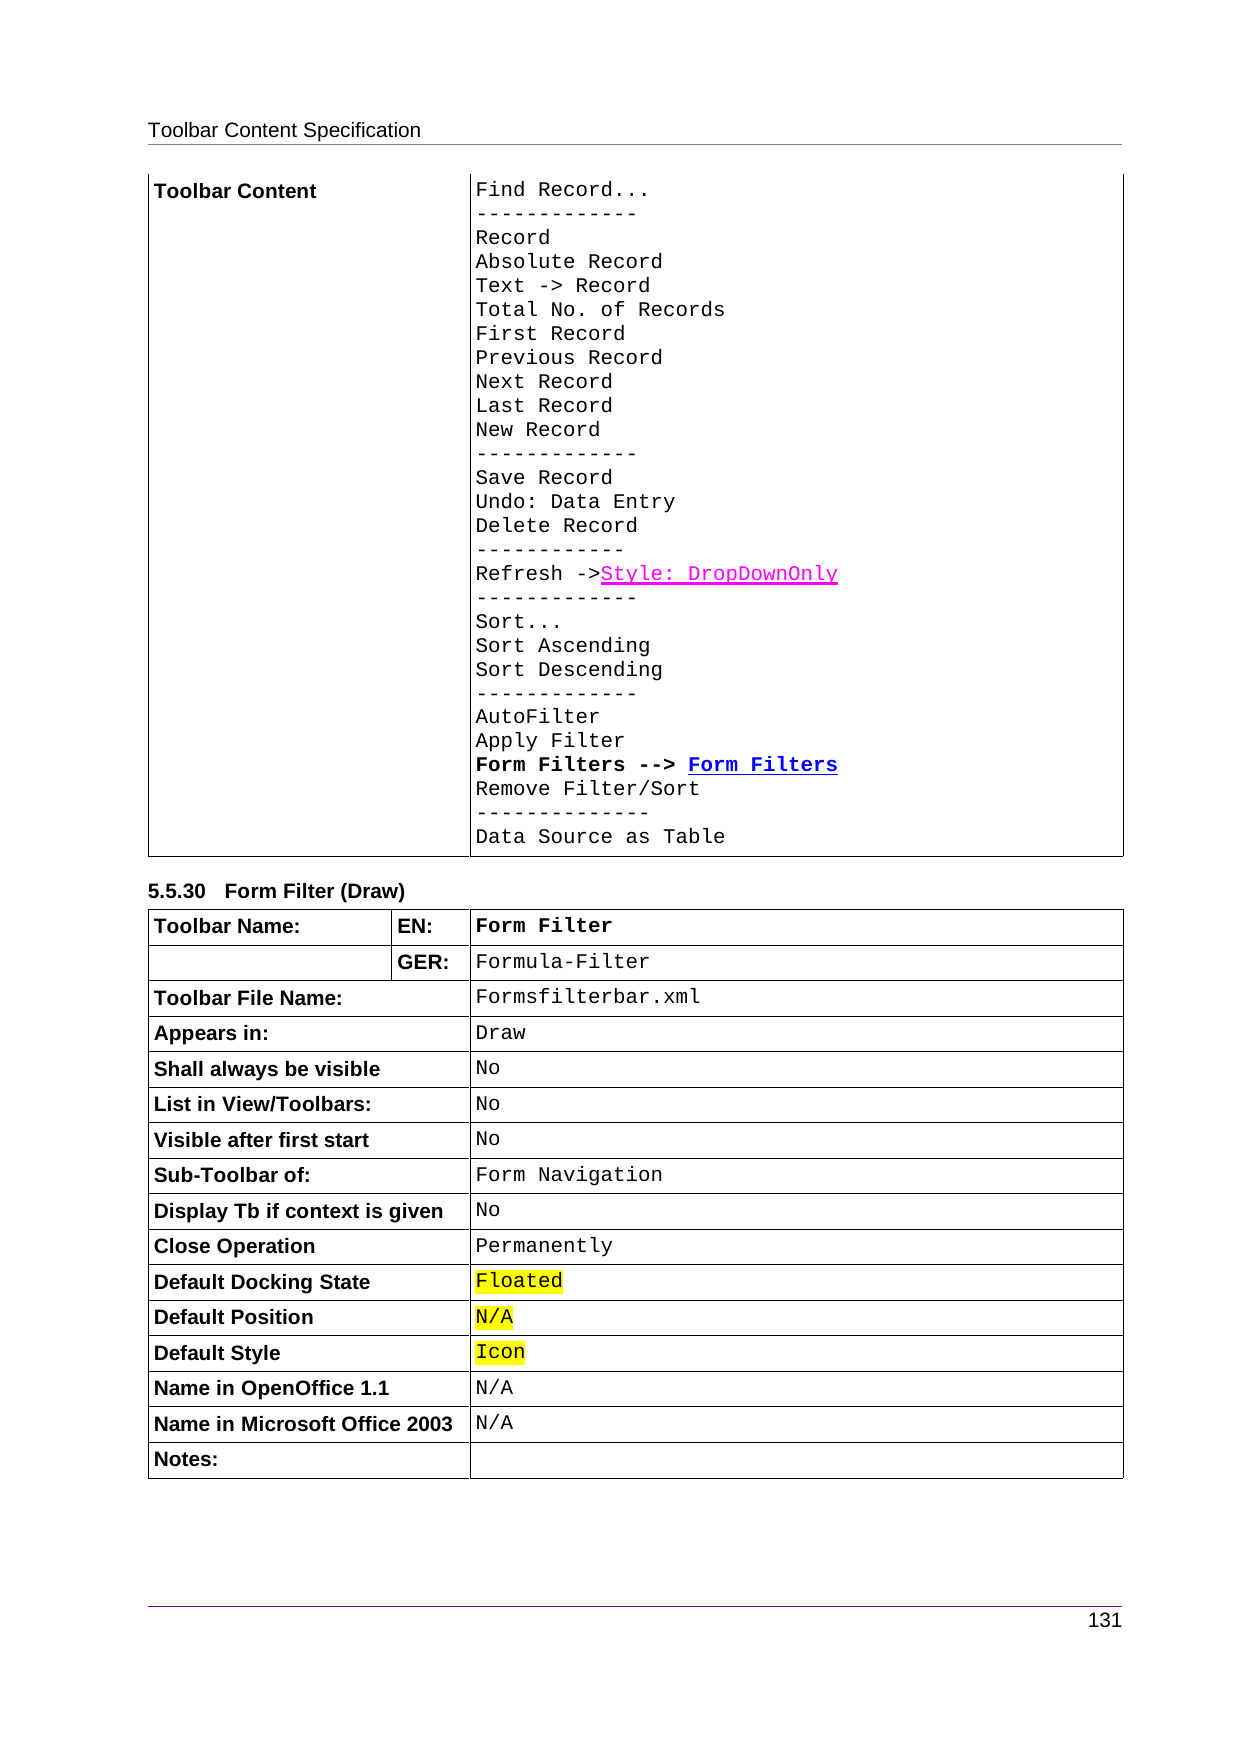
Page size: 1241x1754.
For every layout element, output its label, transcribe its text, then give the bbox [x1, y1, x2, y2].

table_header Toolbar Name: [149, 910, 391, 945]
table_cell No [471, 1052, 1123, 1087]
table_cell GER: [392, 946, 469, 980]
table_cell No [471, 1088, 1123, 1122]
table_header EN: [392, 910, 469, 945]
table_cell Toolbar File Name: [149, 981, 469, 1016]
table_cell Toolbar Content [149, 174, 469, 856]
table_cell Default Style [149, 1336, 469, 1371]
table_cell List in View/Toolbars: [149, 1088, 469, 1122]
table_header Form Filter [471, 910, 1123, 945]
table_cell Visible after first start [149, 1123, 469, 1158]
table_cell Default Position [149, 1301, 469, 1335]
table_cell Notes: [149, 1443, 469, 1478]
table_cell Icon [471, 1336, 1123, 1371]
table_cell Find Record... ------------- Record Absolute Record Text -> Record Total No. of Records First Record Previous Record Next Record Last Record New Record ------------- Save Record Undo: Data Entry Delete Record ------------ Refresh ->Style: DropDownOnly ------------- Sort... Sort Ascending Sort Descending ------------- AutoFilter Apply Filter Form Filters --> Form Filters Remove Filter/Sort -------------- Data Source as Table [471, 174, 1123, 856]
table_cell Default Docking State [149, 1265, 469, 1300]
table_cell Sub-Toolbar of: [149, 1159, 469, 1193]
table_cell Appears in: [149, 1017, 469, 1051]
table_cell [471, 1443, 1123, 1478]
table_cell Display Tb if context is given [149, 1194, 469, 1229]
table_cell Formula-Filter [471, 946, 1123, 980]
table_cell Shall always be visible [149, 1052, 469, 1087]
table_cell N/A [471, 1407, 1123, 1442]
table_cell Draw [471, 1017, 1123, 1051]
table_cell No [471, 1123, 1123, 1158]
subtitle Form Filter (Draw) [148, 880, 1122, 903]
table_cell [149, 946, 391, 980]
table_cell Name in Microsoft Office 2003 [149, 1407, 469, 1442]
table_cell Close Operation [149, 1230, 469, 1264]
table_cell N/A [471, 1372, 1123, 1406]
table_cell Form Navigation [471, 1159, 1123, 1193]
table_cell Floated [471, 1265, 1123, 1300]
table_cell N/A [471, 1301, 1123, 1335]
table_cell Formsfilterbar.xml [471, 981, 1123, 1016]
table_cell Permanently [471, 1230, 1123, 1264]
table_cell Name in OpenOffice 1.1 [149, 1372, 469, 1406]
table_cell No [471, 1194, 1123, 1229]
